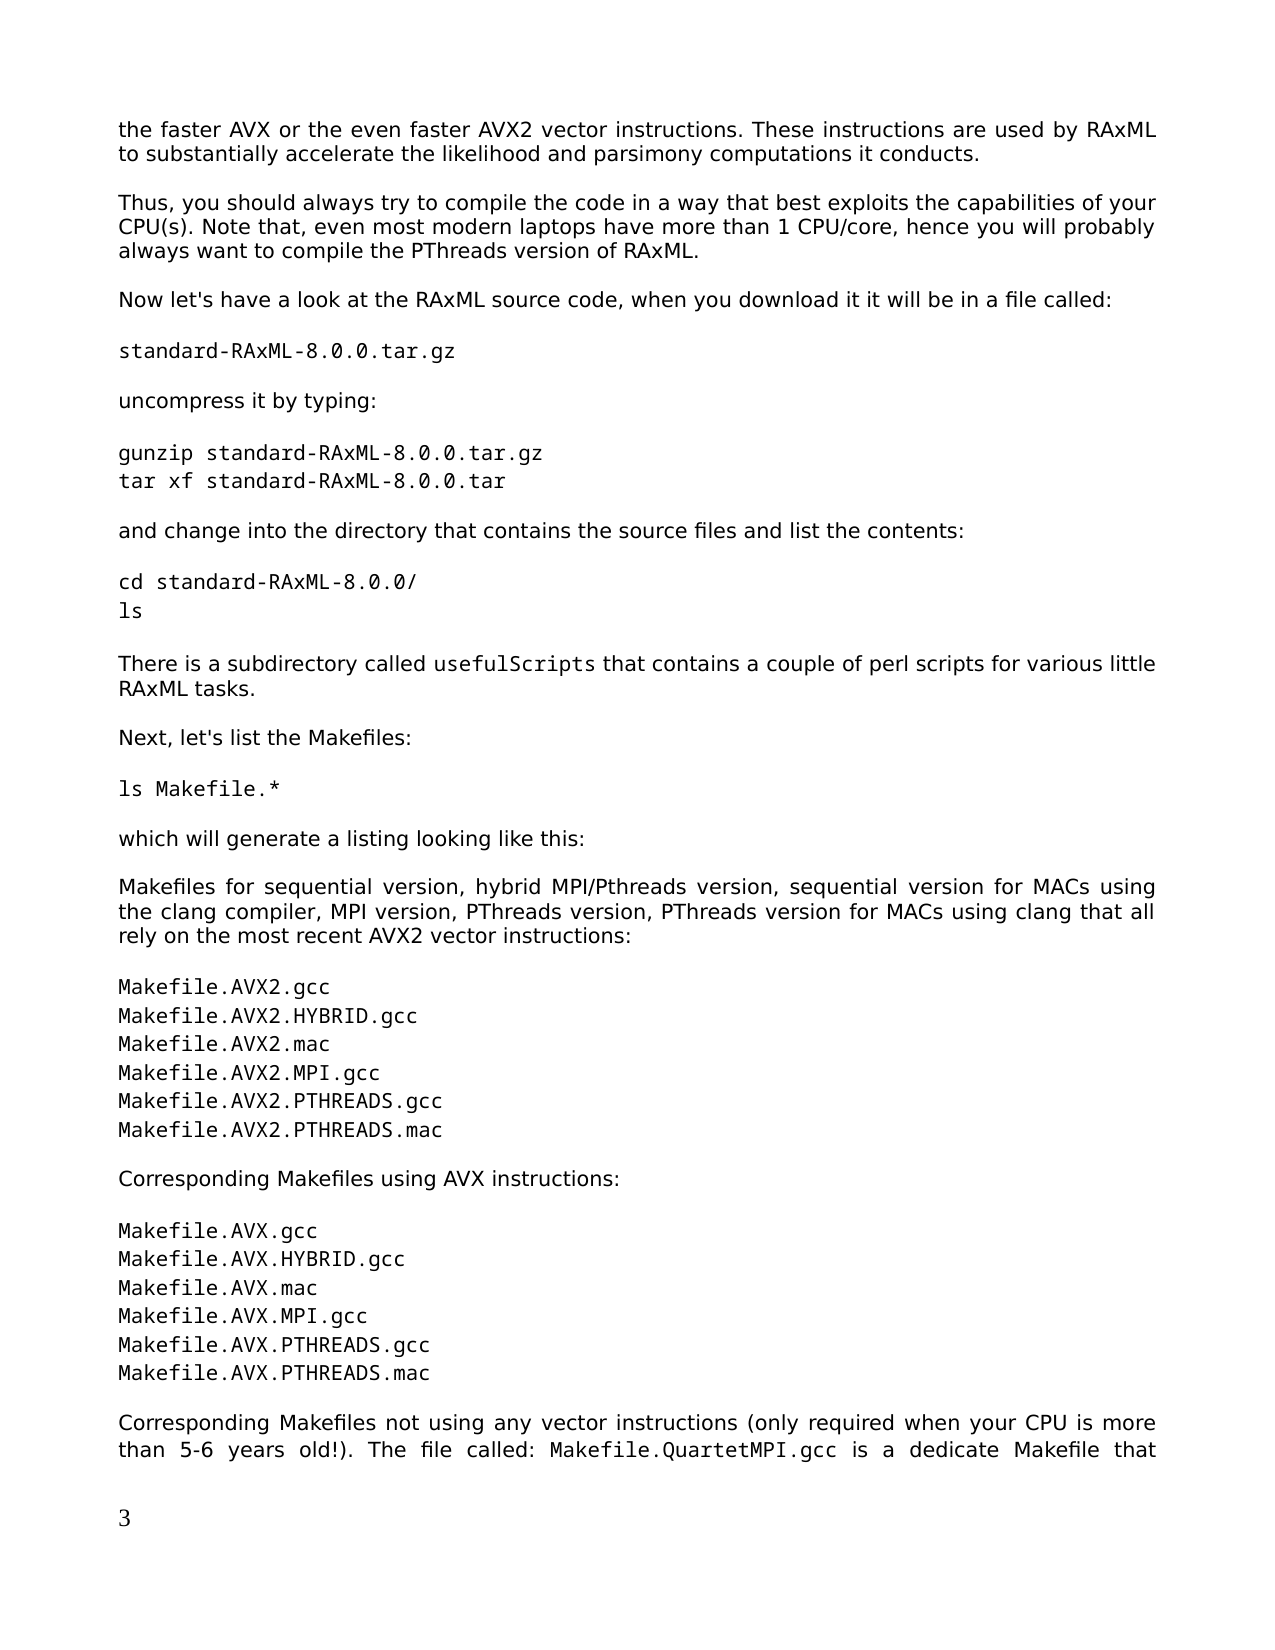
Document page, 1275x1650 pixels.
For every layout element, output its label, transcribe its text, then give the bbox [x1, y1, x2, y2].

text Makefile.AVX2.mac [118, 1029, 1157, 1058]
text Makefile.AVX.MPI.gcc [118, 1301, 1157, 1330]
text tar xf standard-RAxML-8.0.0.tar [118, 466, 1157, 495]
text Makefile.AVX2.HYBRID.gcc [118, 1001, 1157, 1029]
text Makefile.AVX.gcc [118, 1216, 1157, 1244]
text gunzip standard-RAxML-8.0.0.tar.gz [118, 438, 1157, 466]
text Thus, you should always try to compile the code in a way that best exploits the capabilities of your CPU(s). Note that, even most modern laptops have more than 1 CPU/core, hence you will probably always want to compile the PThreads version of RAxML. [118, 191, 1157, 264]
text ls [118, 596, 1157, 624]
text Corresponding Makefiles using AVX instructions: [118, 1167, 1157, 1192]
text Next, let's list the Makefiles: [118, 726, 1157, 750]
text Makefile.AVX.mac [118, 1273, 1157, 1301]
text the faster AVX or the even faster AVX2 vector instructions. These instructions are used by RAxML to substantially accelerate the likelihood and parsimony computations it conducts. [118, 118, 1157, 167]
text Makefile.AVX2.gcc [118, 972, 1157, 1001]
text There is a subdirectory called usefulScripts that contains a couple of perl scripts for various little RAxML tasks. [118, 649, 1157, 701]
text Makefile.AVX.HYBRID.gcc [118, 1244, 1157, 1273]
text Makefile.AVX.PTHREADS.gcc [118, 1330, 1157, 1358]
text Makefiles for sequential version, hybrid MPI/Pthreads version, sequential version for MACs using the clang compiler, MPI version, PThreads version, PThreads version for MACs using clang that all rely on the most recent AVX2 vector instructions: [118, 875, 1157, 948]
text Makefile.AVX2.MPI.gcc [118, 1058, 1157, 1086]
text which will generate a listing looking like this: [118, 827, 1157, 851]
text uncompress it by typing: [118, 389, 1157, 413]
text cd standard-RAxML-8.0.0/ [118, 567, 1157, 596]
text Makefile.AVX.PTHREADS.mac [118, 1358, 1157, 1387]
text and change into the directory that contains the source files and list the contents: [118, 519, 1157, 543]
text ls Makefile.* [118, 774, 1157, 803]
text Makefile.AVX2.PTHREADS.mac [118, 1115, 1157, 1143]
text Corresponding Makefiles not using any vector instructions (only required when your CPU is more than 5-6 years old!). The file called: Makefile.QuartetMPI.gcc is a dedicate Makefile that [118, 1411, 1157, 1463]
text Makefile.AVX2.PTHREADS.gcc [118, 1086, 1157, 1115]
text standard-RAxML-8.0.0.tar.gz [118, 337, 1157, 365]
text Now let's have a look at the RAxML source code, when you download it it will be in a file called: [118, 288, 1157, 312]
